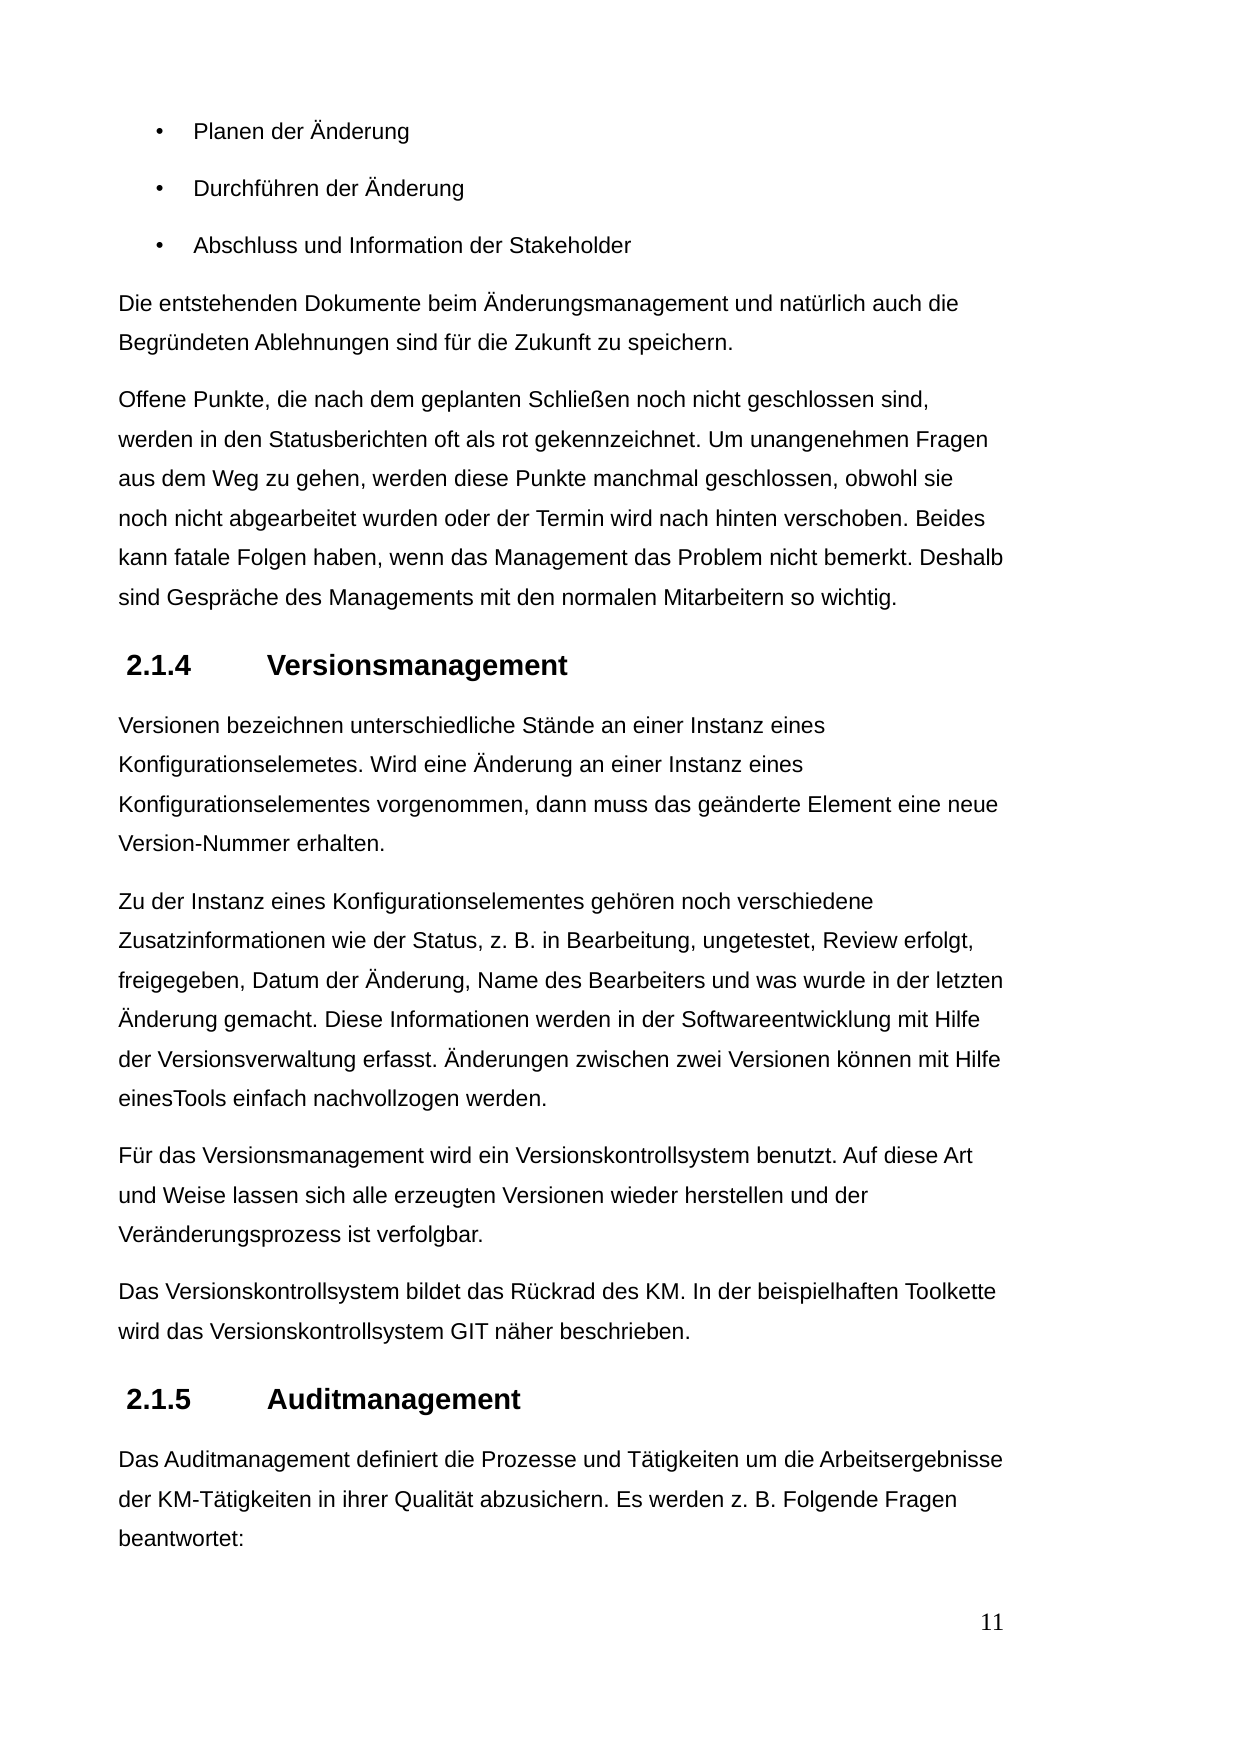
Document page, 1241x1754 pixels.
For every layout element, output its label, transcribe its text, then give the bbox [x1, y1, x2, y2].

text Zu der Instanz eines Konfigurationselementes gehören noch verschiedene Zusatzinformationen wie der Status, z. B. in Bearbeitung, ungetestet, Review erfolgt, freigegeben, Datum der Änderung, Name des Bearbeiters und was wurde in der letzten Änderung gemacht. Diese Informationen werden in der Softwareentwicklung mit Hilfe der Versionsverwaltung erfasst. Änderungen zwischen zwei Versionen können mit Hilfe einesTools einfach nachvollzogen werden. [118, 888, 1004, 1111]
text Offene Punkte, die nach dem geplanten Schließen noch nicht geschlossen sind, werden in den Statusberichten oft als rot gekennzeichnet. Um unangenehmen Fragen aus dem Weg zu gehen, werden diese Punkte manchmal geschlossen, obwohl sie noch nicht abgearbeitet wurden oder der Termin wird nach hinten verschoben. Beides kann fatale Folgen haben, wenn das Management das Problem nicht bemerkt. Deshalb sind Gespräche des Managements mit den normalen Mitarbeitern so wichtig. [118, 386, 1004, 610]
list Planen der Änderung [156, 118, 1004, 144]
text Das Versionskontrollsystem bildet das Rückrad des KM. In der beispielhaften Toolkette wird das Versionskontrollsystem GIT näher beschrieben. [118, 1278, 1004, 1344]
subtitle Auditmanagement [118, 1382, 1004, 1416]
subtitle Versionsmanagement [118, 648, 1004, 682]
list Durchführen der Änderung [156, 175, 1004, 202]
text Die entstehenden Dokumente beim Änderungsmanagement und natürlich auch die Begründeten Ablehnungen sind für die Zukunft zu speichern. [118, 290, 1004, 356]
text Versionen bezeichnen unterschiedliche Stände an einer Instanz eines Konfigurationselemetes. Wird eine Änderung an einer Instanz eines Konfigurationselementes vorgenommen, dann muss das geänderte Element eine neue Version-Nummer erhalten. [118, 712, 1004, 857]
text Das Auditmanagement definiert die Prozesse und Tätigkeiten um die Arbeitsergebnisse der KM-Tätigkeiten in ihrer Qualität abzusichern. Es werden z. B. Folgende Fragen beantwortet: [118, 1446, 1004, 1551]
text Für das Versionsmanagement wird ein Versionskontrollsystem benutzt. Auf diese Art und Weise lassen sich alle erzeugten Versionen wieder herstellen und der Veränderungsprozess ist verfolgbar. [118, 1142, 1004, 1247]
list Abschluss und Information der Stakeholder [156, 232, 1004, 259]
